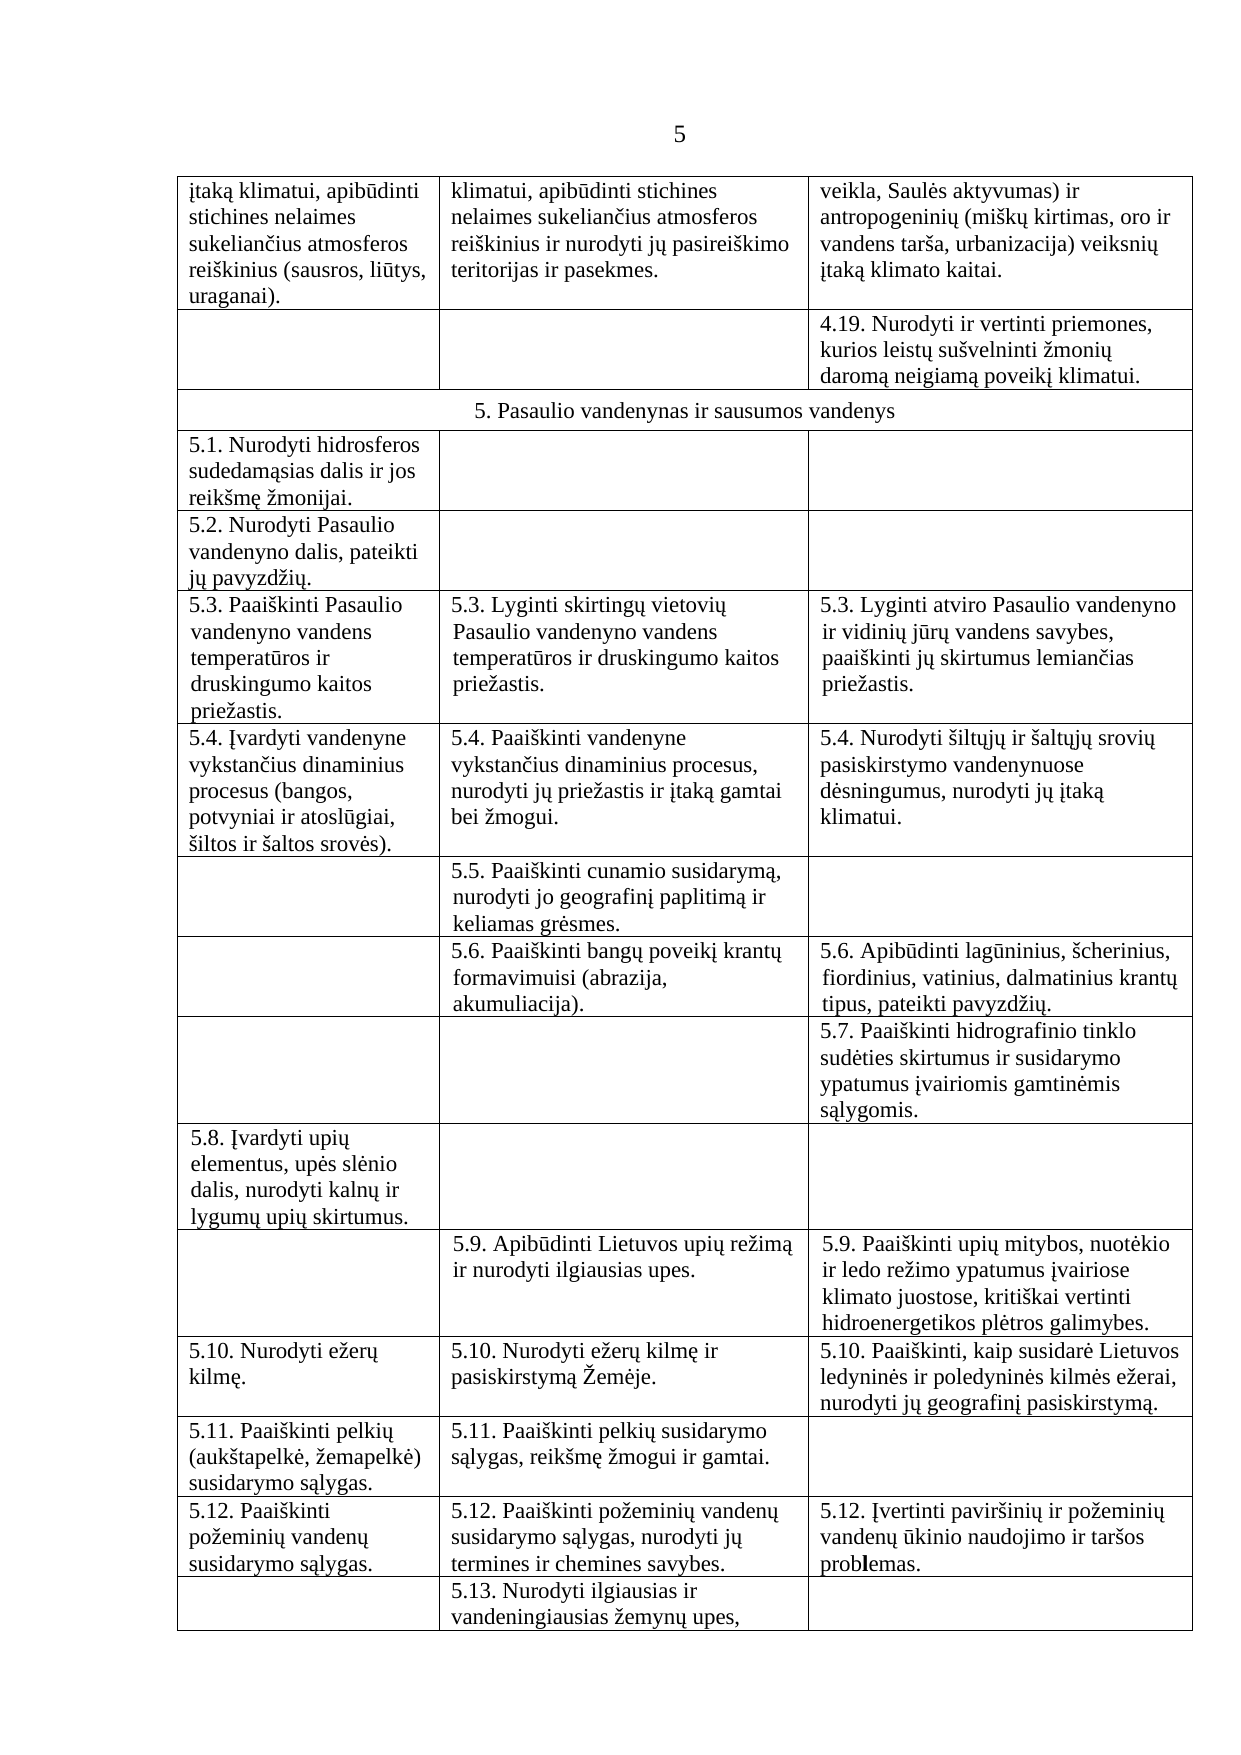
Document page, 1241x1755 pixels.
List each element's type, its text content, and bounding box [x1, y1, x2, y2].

table_cell [809, 1417, 1192, 1496]
table_cell 5.10. Nurodyti ežerų kilmę ir pasiskirstymą Žemėje. [440, 1337, 808, 1416]
table_cell [178, 857, 439, 936]
table_cell 5.3. Lyginti atviro Pasaulio vandenyno ir vidinių jūrų vandens savybes, paaiškinti jų skirtumus lemiančias priežastis. [809, 591, 1192, 723]
table_cell 5.13. Nurodyti ilgiausias ir vandeningiausias žemynų upes, [440, 1577, 808, 1630]
table_cell 5.12. Paaiškinti požeminių vandenų susidarymo sąlygas. [178, 1497, 439, 1576]
table_cell [440, 1124, 808, 1229]
table_cell [809, 1124, 1192, 1229]
table_cell veikla, Saulės aktyvumas) ir antropogeninių (miškų kirtimas, oro ir vandens tarša, urbanizacija) veiksnių įtaką klimato kaitai. [809, 177, 1192, 309]
table_cell 5.11. Paaiškinti pelkių (aukštapelkė, žemapelkė) susidarymo sąlygas. [178, 1417, 439, 1496]
table_cell 5.9. Paaiškinti upių mitybos, nuotėkio ir ledo režimo ypatumus įvairiose klimato juostose, kritiškai vertinti hidroenergetikos plėtros galimybes. [809, 1230, 1192, 1336]
table_cell 5.3. Lyginti skirtingų vietovių Pasaulio vandenyno vandens temperatūros ir druskingumo kaitos priežastis. [440, 591, 808, 723]
table_cell 5.3. Paaiškinti Pasaulio vandenyno vandens temperatūros ir druskingumo kaitos priežastis. [178, 591, 439, 723]
table_cell 5.10. Paaiškinti, kaip susidarė Lietuvos ledyninės ir poledyninės kilmės ežerai, nurodyti jų geografinį pasiskirstymą. [809, 1337, 1192, 1416]
table_cell 5.12. Įvertinti paviršinių ir požeminių vandenų ūkinio naudojimo ir taršos problemas. [809, 1497, 1192, 1576]
table_cell 5.12. Paaiškinti požeminių vandenų susidarymo sąlygas, nurodyti jų termines ir chemines savybes. [440, 1497, 808, 1576]
table_cell 5.10. Nurodyti ežerų kilmę. [178, 1337, 439, 1416]
table_cell 5.9. Apibūdinti Lietuvos upių režimą ir nurodyti ilgiausias upes. [440, 1230, 808, 1336]
table_cell 5.6. Paaiškinti bangų poveikį krantų formavimuisi (abrazija, akumuliacija). [440, 937, 808, 1016]
table_cell įtaką klimatui, apibūdinti stichines nelaimes sukeliančius atmosferos reiškinius (sausros, liūtys, uraganai). [178, 177, 439, 309]
table_cell 5.4. Nurodyti šiltųjų ir šaltųjų srovių pasiskirstymo vandenynuose dėsningumus, nurodyti jų įtaką klimatui. [809, 724, 1192, 856]
table_cell 5.1. Nurodyti hidrosferos sudedamąsias dalis ir jos reikšmę žmonijai. [178, 431, 439, 510]
table_cell [440, 1017, 808, 1123]
table_cell 5.2. Nurodyti Pasaulio vandenyno dalis, pateikti jų pavyzdžių. [178, 511, 439, 590]
table_cell [178, 1017, 439, 1123]
table_cell 5.5. Paaiškinti cunamio susidarymą, nurodyti jo geografinį paplitimą ir keliamas grėsmes. [440, 857, 808, 936]
table_cell 4.19. Nurodyti ir vertinti priemones, kurios leistų sušvelninti žmonių daromą neigiamą poveikį klimatui. [809, 310, 1192, 389]
table_cell 5.7. Paaiškinti hidrografinio tinklo sudėties skirtumus ir susidarymo ypatumus įvairiomis gamtinėmis sąlygomis. [809, 1017, 1192, 1123]
table_cell [178, 1577, 439, 1630]
table_cell 5.6. Apibūdinti lagūninius, šcherinius, fiordinius, vatinius, dalmatinius krantų tipus, pateikti pavyzdžių. [809, 937, 1192, 1016]
table_cell 5.11. Paaiškinti pelkių susidarymo sąlygas, reikšmę žmogui ir gamtai. [440, 1417, 808, 1496]
table_cell 5.4. Įvardyti vandenyne vykstančius dinaminius procesus (bangos, potvyniai ir atoslūgiai, šiltos ir šaltos srovės). [178, 724, 439, 856]
table_cell [809, 857, 1192, 936]
table_cell [178, 1230, 439, 1336]
table_cell [440, 310, 808, 389]
table_cell [178, 937, 439, 1016]
table_cell [178, 310, 439, 389]
table_cell 5. Pasaulio vandenynas ir sausumos vandenys [178, 390, 1192, 430]
table_cell 5.8. Įvardyti upių elementus, upės slėnio dalis, nurodyti kalnų ir lygumų upių skirtumus. [178, 1124, 439, 1229]
table_cell 5.4. Paaiškinti vandenyne vykstančius dinaminius procesus, nurodyti jų priežastis ir įtaką gamtai bei žmogui. [440, 724, 808, 856]
table_cell [440, 511, 808, 590]
table_cell [809, 431, 1192, 510]
table_cell klimatui, apibūdinti stichines nelaimes sukeliančius atmosferos reiškinius ir nurodyti jų pasireiškimo teritorijas ir pasekmes. [440, 177, 808, 309]
table_cell [809, 1577, 1192, 1630]
table_cell [440, 431, 808, 510]
table_cell [809, 511, 1192, 590]
